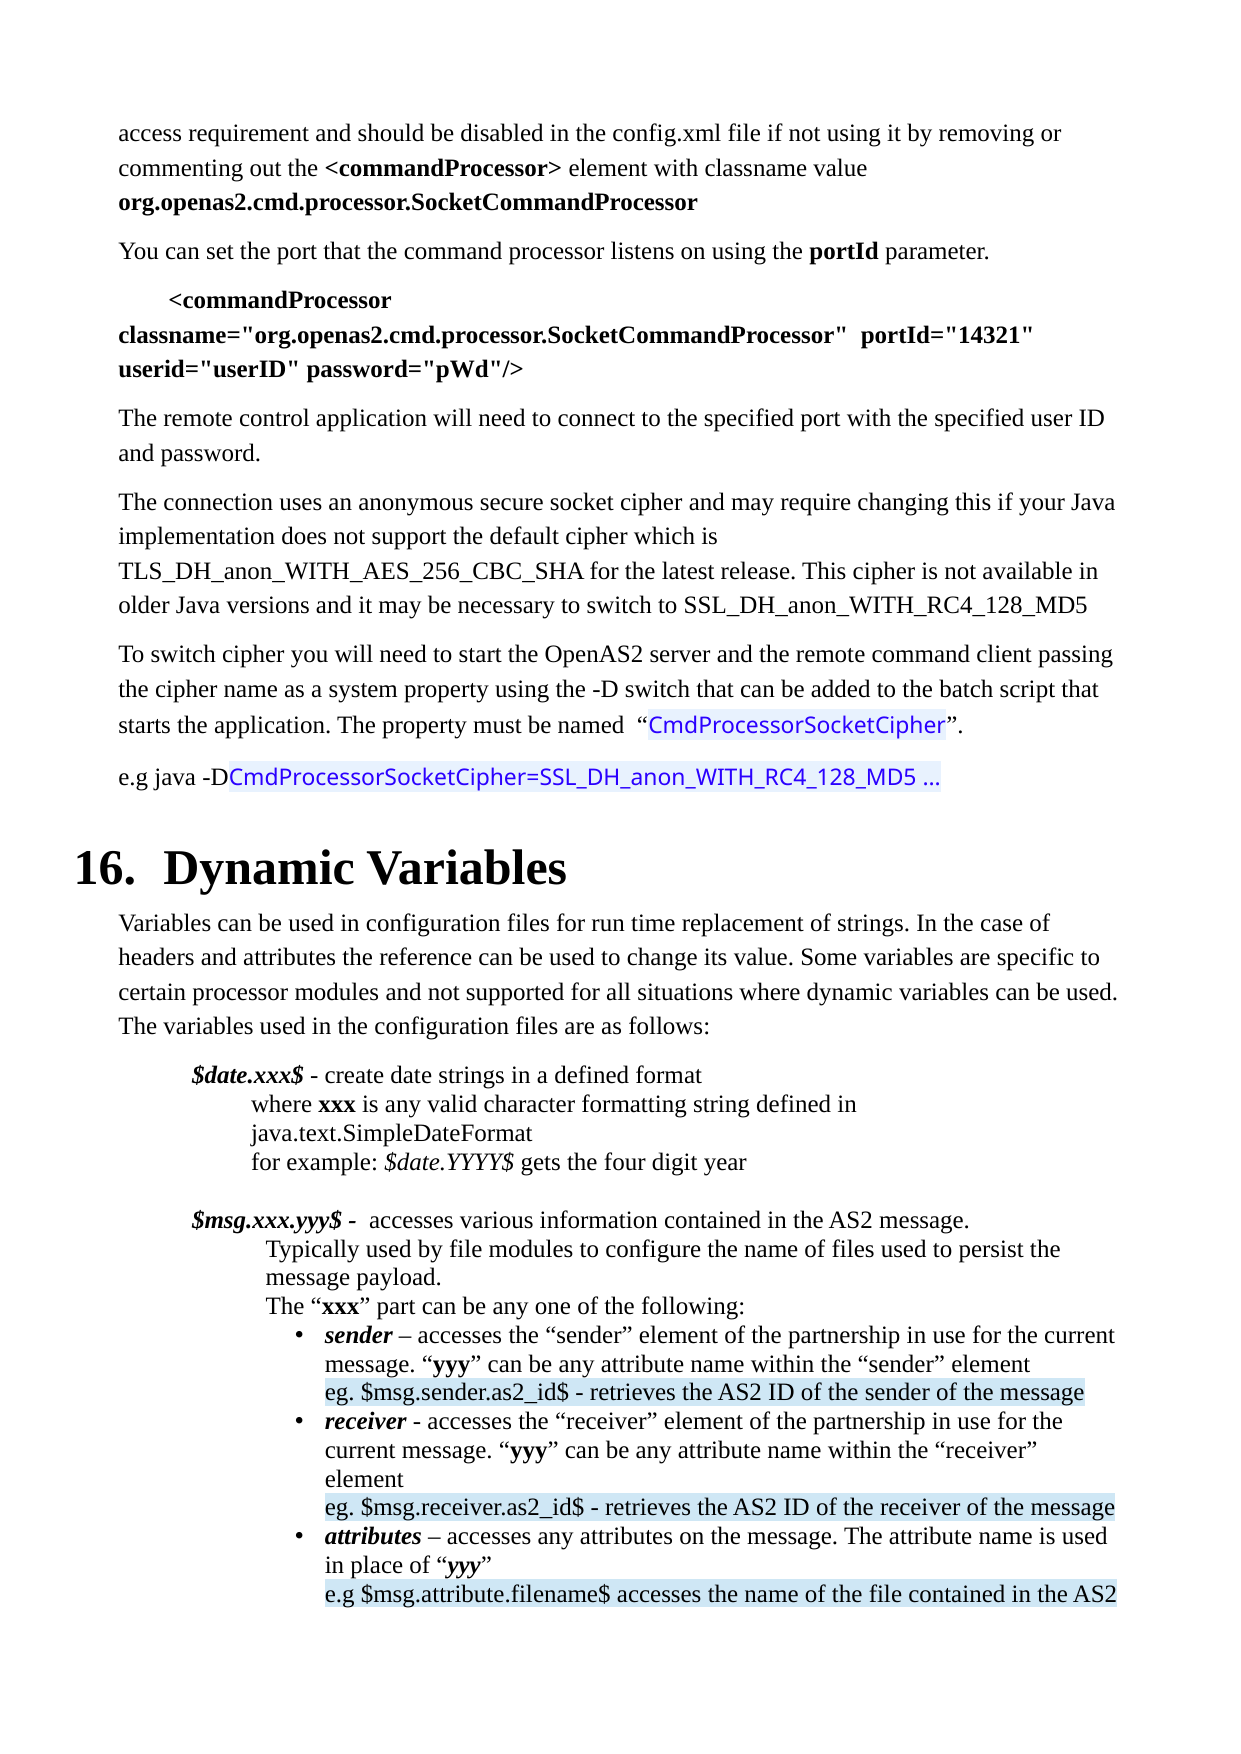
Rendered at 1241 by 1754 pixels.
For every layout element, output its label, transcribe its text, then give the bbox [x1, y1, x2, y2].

text e.g java -DCmdProcessorSocketCipher=SSL_DH_anon_WITH_RC4_128_MD5 … [118, 761, 1122, 792]
subtitle Typically used by file modules to configure the name of files used to persist the message payload. [236, 1234, 1122, 1291]
text Variables can be used in configuration files for run time replacement of strings. In the case of headers and attributes the reference can be used to change its value. Some variables are specific to certain processor modules and not supported for all situations where dynamic variables can be used. The variables used in the configuration files are as follows: [118, 908, 1122, 1040]
subtitle Dynamic Variables [73, 838, 1122, 895]
text <commandProcessor classname="org.openas2.cmd.processor.SocketCommandProcessor" portId="14321" userid="userID" password="pWd"/> [118, 285, 1122, 383]
text To switch cipher you will need to start the OpenAS2 server and the remote command client passing the cipher name as a system property using the -D switch that can be added to the batch script that starts the application. The property must be named “CmdProcessorSocketCipher”. [118, 639, 1122, 740]
text The connection uses an anonymous secure socket cipher and may require changing this if your Java implementation does not support the default cipher which is TLS_DH_anon_WITH_AES_256_CBC_SHA for the latest release. This cipher is not available in older Java versions and it may be necessary to switch to SSL_DH_anon_WITH_RC4_128_MD5 [118, 487, 1122, 619]
list where xxx is any valid character formatting string defined in java.text.SimpleDateFormat for example: $date.YYYY$ gets the four digit year [221, 1089, 1122, 1175]
subtitle $msg.xxx.yyy$ - accesses various information contained in the AS2 message. [162, 1205, 1122, 1234]
text The remote control application will need to connect to the specified port with the specified user ID and password. [118, 403, 1122, 466]
text You can set the port that the command processor listens on using the portId parameter. [118, 236, 1122, 265]
subtitle $date.xxx$ - create date strings in a defined format [162, 1060, 1122, 1089]
list attributes – accesses any attributes on the message. The attribute name is used in place of “yyy” e.g $msg.attribute.filename$ accesses the name of the file contained in the AS2 [295, 1521, 1122, 1607]
list sender – accesses the “sender” element of the partnership in use for the current message. “yyy” can be any attribute name within the “sender” element eg. $msg.sender.as2_id$ - retrieves the AS2 ID of the sender of the message [295, 1320, 1122, 1406]
list receiver - accesses the “receiver” element of the partnership in use for the current message. “yyy” can be any attribute name within the “receiver” element eg. $msg.receiver.as2_id$ - retrieves the AS2 ID of the receiver of the message [295, 1406, 1122, 1521]
subtitle The “xxx” part can be any one of the following: [236, 1291, 1122, 1320]
text access requirement and should be disabled in the config.xml file if not using it by removing or commenting out the <commandProcessor> element with classname value org.openas2.cmd.processor.SocketCommandProcessor [118, 118, 1122, 216]
